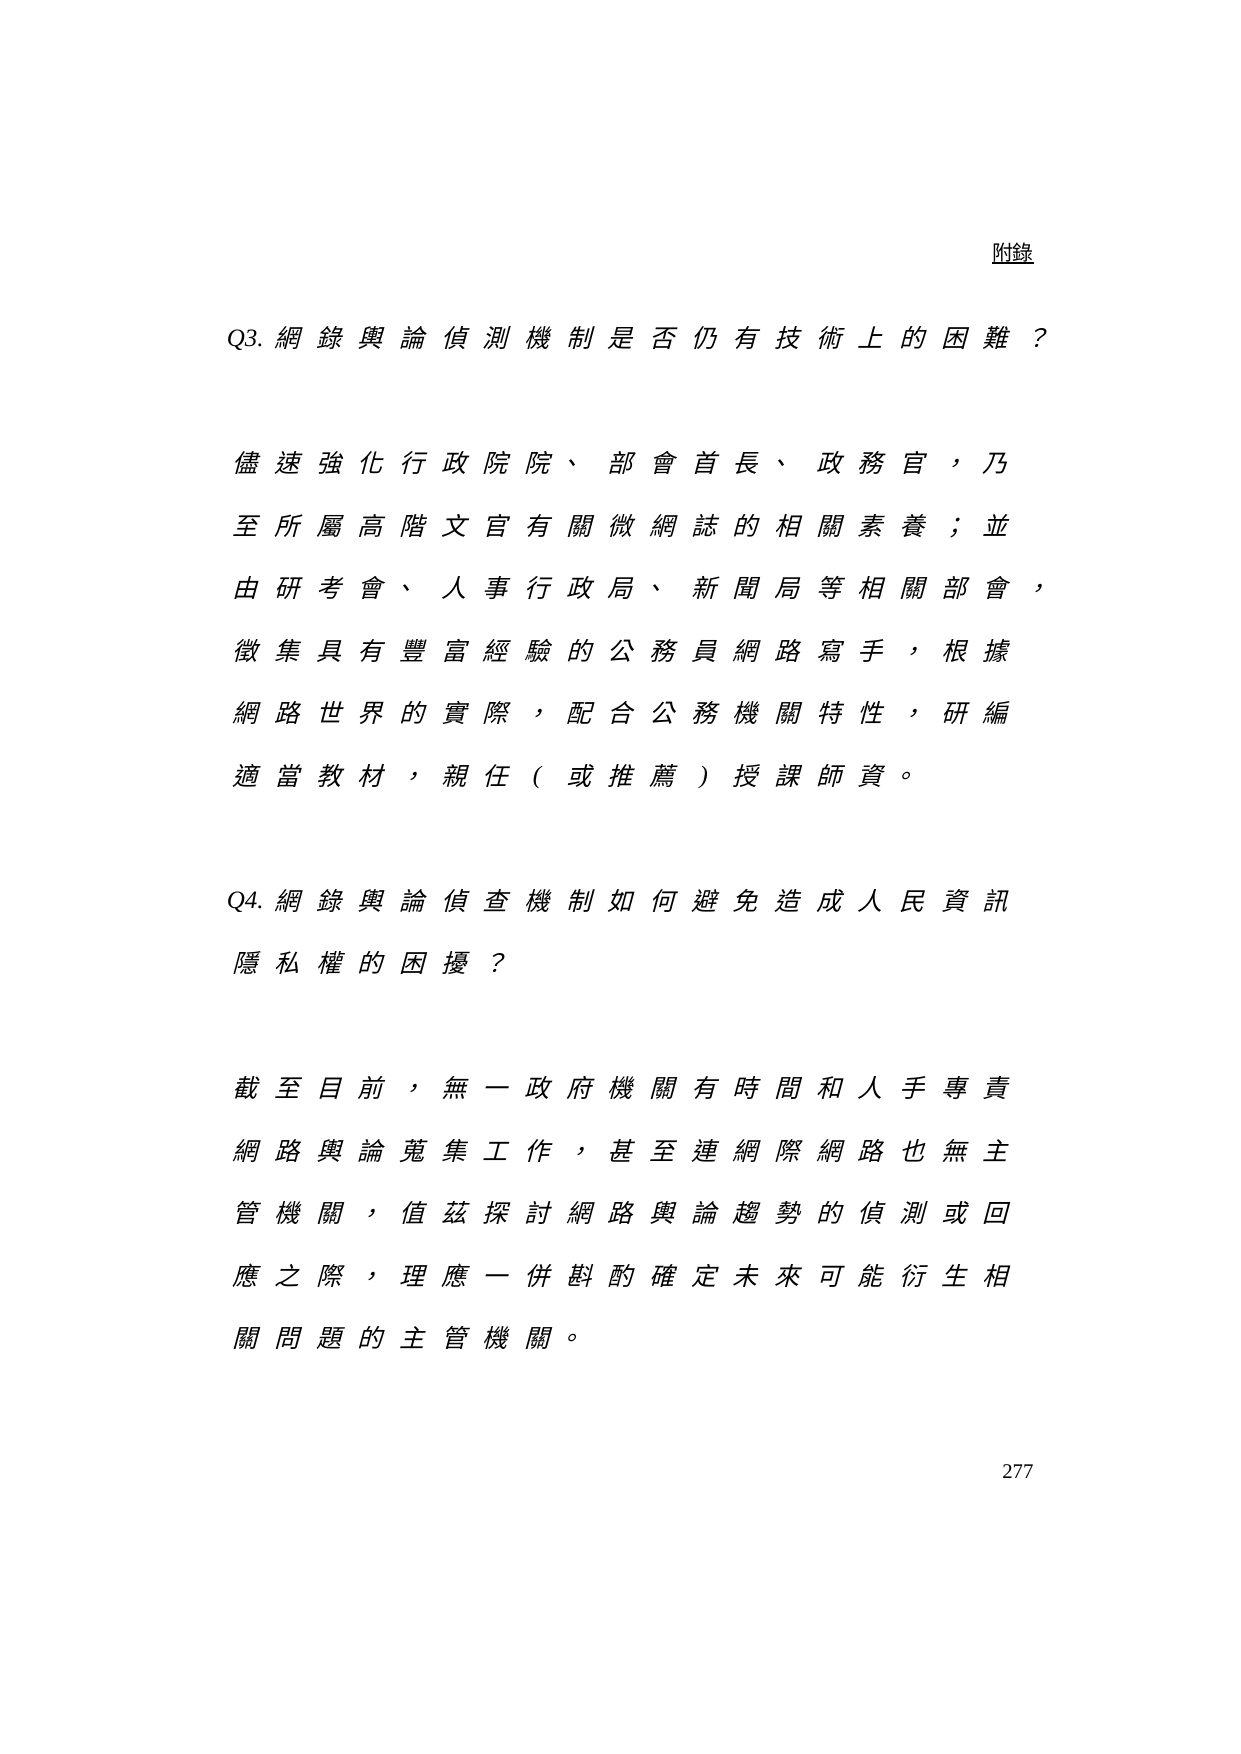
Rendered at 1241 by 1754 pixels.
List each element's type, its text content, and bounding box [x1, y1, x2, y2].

text 截至目前，無一政府機關有時間和人手專責網路輿論蒐集工作，甚至連網際網路也無主管機關，值茲探討網路輿論趨勢的偵測或回應之際，理應一併斟酌確定未來可能衍生相關問題的主管機關。 [224, 1045, 1016, 1358]
text Q4.網錄輿論偵查機制如何避免造成人民資訊隱私權的困擾？ [224, 858, 1016, 983]
text Q3.網錄輿論偵測機制是否仍有技術上的困難？ [224, 295, 1016, 358]
text 儘速強化行政院院、部會首長、政務官，乃至所屬高階文官有關微網誌的相關素養；並由研考會、人事行政局、新聞局等相關部會，徵集具有豐富經驗的公務員網路寫手，根據網路世界的實際，配合公務機關特性，研編適當教材，親任(或推薦)授課師資。 [224, 420, 1016, 795]
